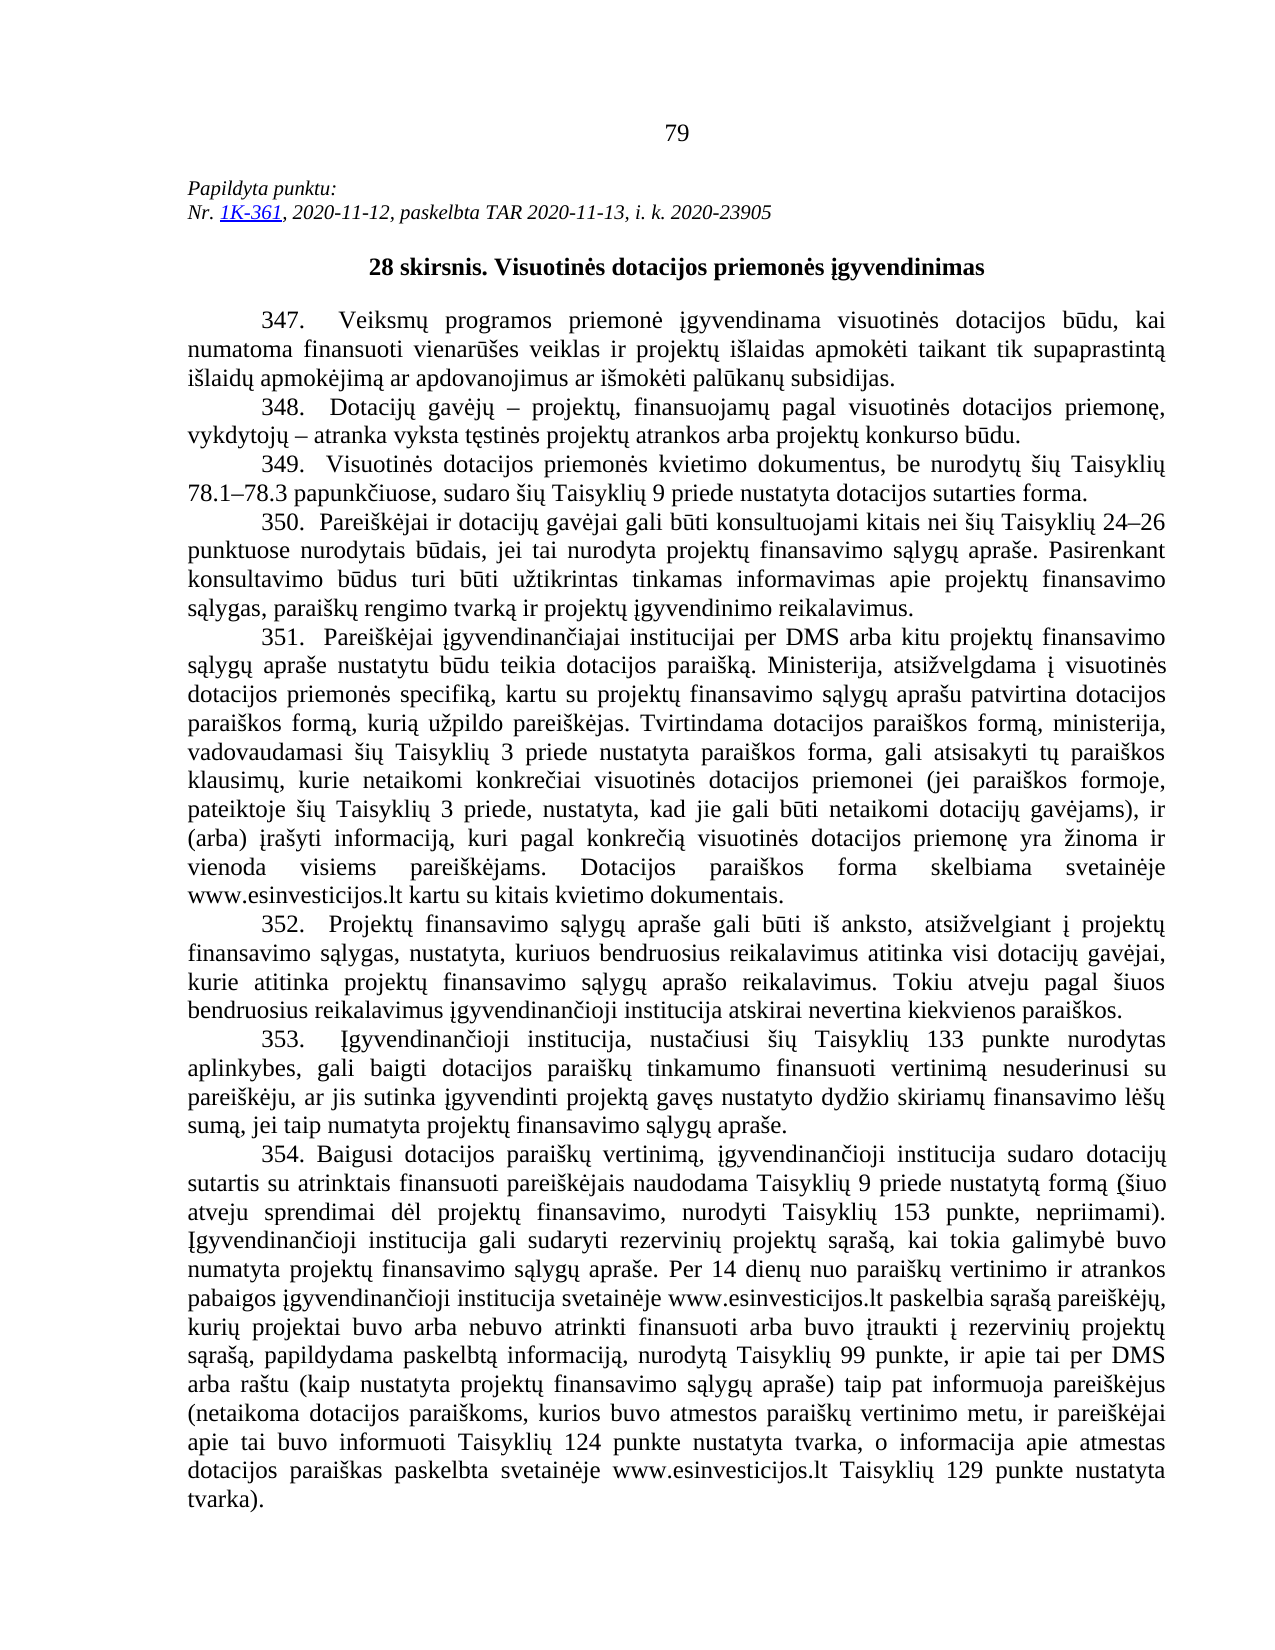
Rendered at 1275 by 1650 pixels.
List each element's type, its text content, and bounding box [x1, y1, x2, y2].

text 351. Pareiškėjai įgyvendinančiajai institucijai per DMS arba kitu projektų finansavimo sąlygų apraše nustatytu būdu teikia dotacijos paraišką. Ministerija, atsižvelgdama į visuotinės dotacijos priemonės specifiką, kartu su projektų finansavimo sąlygų aprašu patvirtina dotacijos paraiškos formą, kurią užpildo pareiškėjas. Tvirtindama dotacijos paraiškos formą, ministerija, vadovaudamasi šių Taisyklių 3 priede nustatyta paraiškos forma, gali atsisakyti tų paraiškos klausimų, kurie netaikomi konkrečiai visuotinės dotacijos priemonei (jei paraiškos formoje, pateiktoje šių Taisyklių 3 priede, nustatyta, kad jie gali būti netaikomi dotacijų gavėjams), ir (arba) įrašyti informaciją, kuri pagal konkrečią visuotinės dotacijos priemonę yra žinoma ir vienoda visiems pareiškėjams. Dotacijos paraiškos forma skelbiama svetainėje www.esinvesticijos.lt kartu su kitais kvietimo dokumentais. [187, 622, 1167, 909]
text 353. Įgyvendinančioji institucija, nustačiusi šių Taisyklių 133 punkte nurodytas aplinkybes, gali baigti dotacijos paraiškų tinkamumo finansuoti vertinimą nesuderinusi su pareiškėju, ar jis sutinka įgyvendinti projektą gavęs nustatyto dydžio skiriamų finansavimo lėšų sumą, jei taip numatyta projektų finansavimo sąlygų apraše. [187, 1024, 1167, 1139]
text 349. Visuotinės dotacijos priemonės kvietimo dokumentus, be nurodytų šių Taisyklių 78.1–78.3 papunkčiuose, sudaro šių Taisyklių 9 priede nustatyta dotacijos sutarties forma. [187, 449, 1167, 507]
text Papildyta punktu: [187, 176, 1167, 200]
text 347. Veiksmų programos priemonė įgyvendinama visuotinės dotacijos būdu, kai numatoma finansuoti vienarūšes veiklas ir projektų išlaidas apmokėti taikant tik supaprastintą išlaidų apmokėjimą ar apdovanojimus ar išmokėti palūkanų subsidijas. [187, 305, 1167, 392]
text 352. Projektų finansavimo sąlygų apraše gali būti iš anksto, atsižvelgiant į projektų finansavimo sąlygas, nustatyta, kuriuos bendruosius reikalavimus atitinka visi dotacijų gavėjai, kurie atitinka projektų finansavimo sąlygų aprašo reikalavimus. Tokiu atveju pagal šiuos bendruosius reikalavimus įgyvendinančioji institucija atskirai nevertina kiekvienos paraiškos. [187, 909, 1167, 1024]
text 348. Dotacijų gavėjų – projektų, finansuojamų pagal visuotinės dotacijos priemonę, vykdytojų – atranka vyksta tęstinės projektų atrankos arba projektų konkurso būdu. [187, 392, 1167, 449]
subtitle 28 skirsnis. Visuotinės dotacijos priemonės įgyvendinimas [246, 252, 1107, 281]
text Nr. 1K-361, 2020-11-12, paskelbta TAR 2020-11-13, i. k. 2020-23905 [187, 200, 1167, 224]
text 354. Baigusi dotacijos paraiškų vertinimą, įgyvendinančioji institucija sudaro dotacijų sutartis su atrinktais finansuoti pareiškėjais naudodama Taisyklių 9 priede nustatytą formą (šiuo atveju sprendimai dėl projektų finansavimo, nurodyti Taisyklių 153 punkte, nepriimami). Įgyvendinančioji institucija gali sudaryti rezervinių projektų sąrašą, kai tokia galimybė buvo numatyta projektų finansavimo sąlygų apraše. Per 14 dienų nuo paraiškų vertinimo ir atrankos pabaigos įgyvendinančioji institucija svetainėje www.esinvesticijos.lt paskelbia sąrašą pareiškėjų, kurių projektai buvo arba nebuvo atrinkti finansuoti arba buvo įtraukti į rezervinių projektų sąrašą, papildydama paskelbtą informaciją, nurodytą Taisyklių 99 punkte, ir apie tai per DMS arba raštu (kaip nustatyta projektų finansavimo sąlygų apraše) taip pat informuoja pareiškėjus (netaikoma dotacijos paraiškoms, kurios buvo atmestos paraiškų vertinimo metu, ir pareiškėjai apie tai buvo informuoti Taisyklių 124 punkte nustatyta tvarka, o informacija apie atmestas dotacijos paraiškas paskelbta svetainėje www.esinvesticijos.lt Taisyklių 129 punkte nustatyta tvarka). [187, 1139, 1167, 1513]
text 350. Pareiškėjai ir dotacijų gavėjai gali būti konsultuojami kitais nei šių Taisyklių 24–26 punktuose nurodytais būdais, jei tai nurodyta projektų finansavimo sąlygų apraše. Pasirenkant konsultavimo būdus turi būti užtikrintas tinkamas informavimas apie projektų finansavimo sąlygas, paraiškų rengimo tvarką ir projektų įgyvendinimo reikalavimus. [187, 507, 1167, 622]
